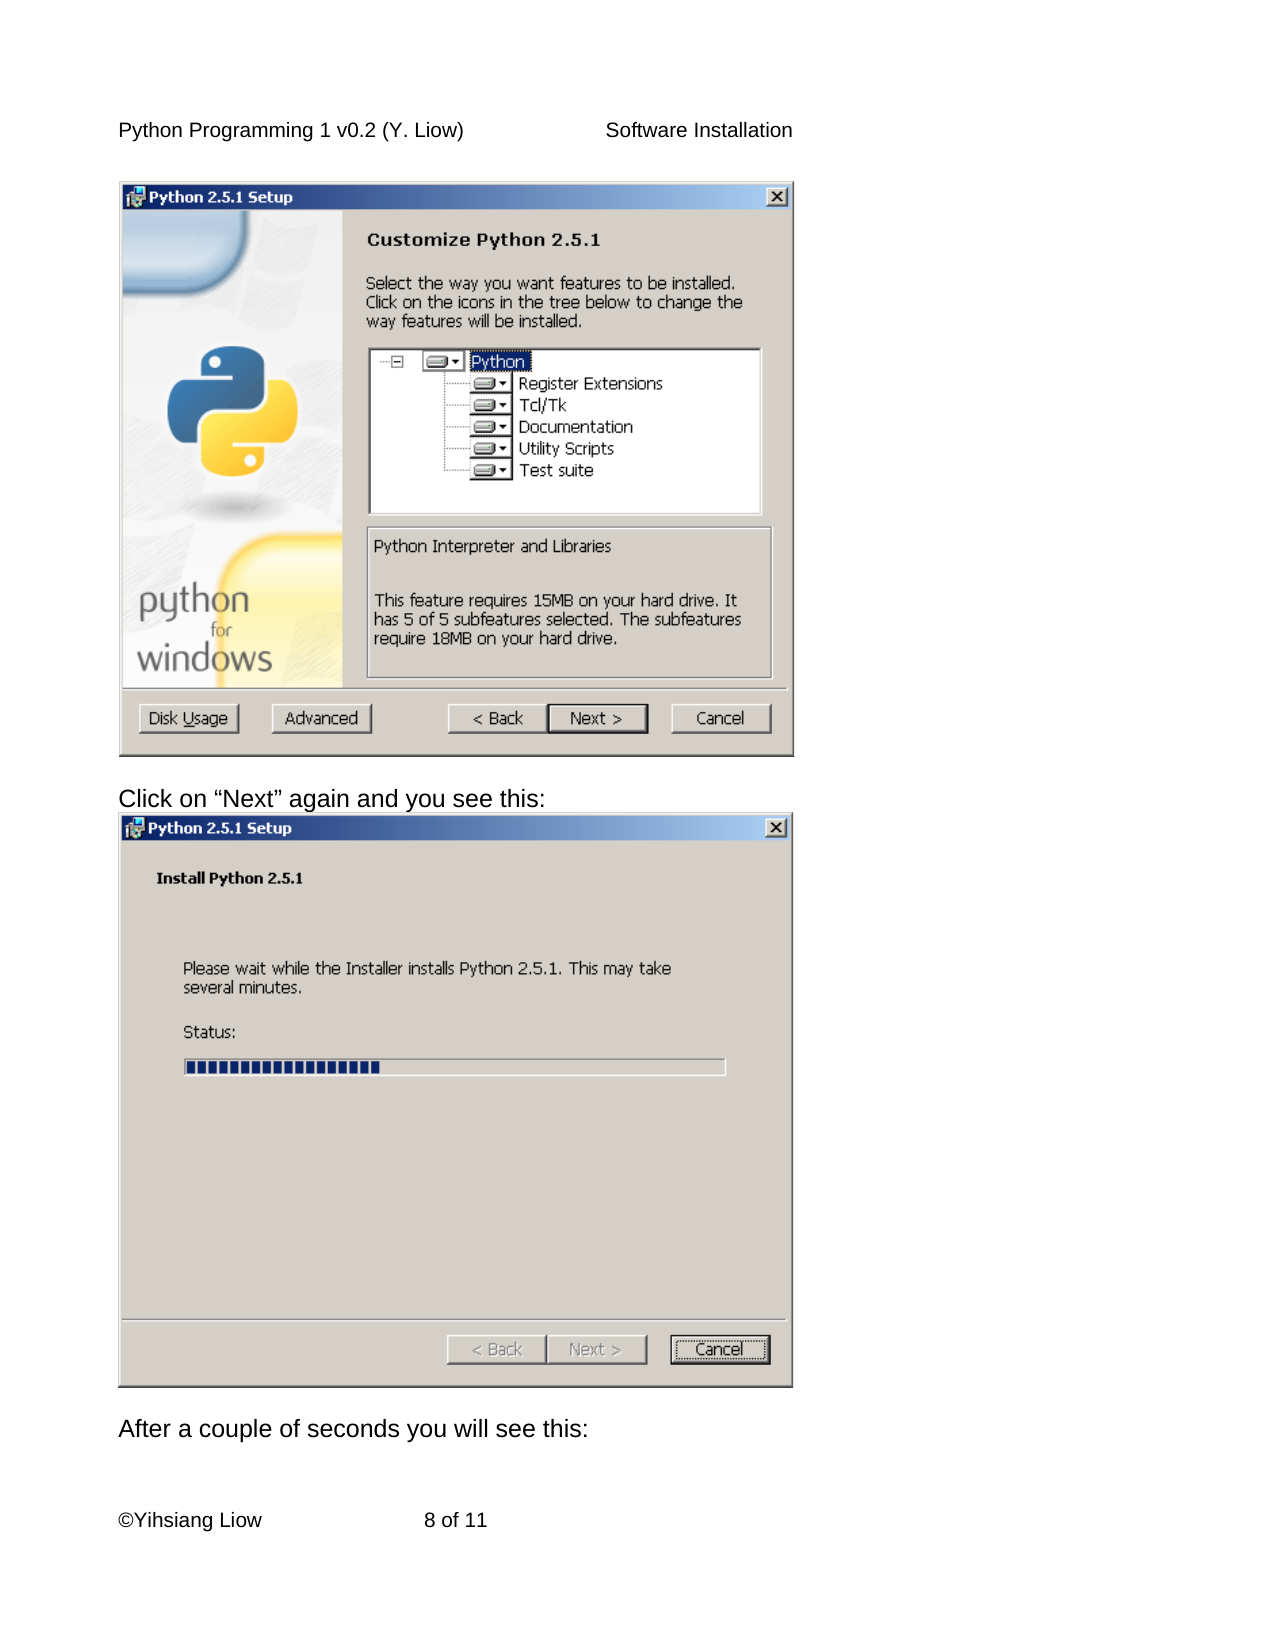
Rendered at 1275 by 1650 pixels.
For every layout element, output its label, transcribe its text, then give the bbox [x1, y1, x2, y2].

text Click on “Next” again and you see this: [118, 784, 793, 812]
text After a couple of seconds you will see this: [118, 1415, 793, 1443]
picture [118, 812, 794, 1388]
picture [119, 181, 795, 757]
